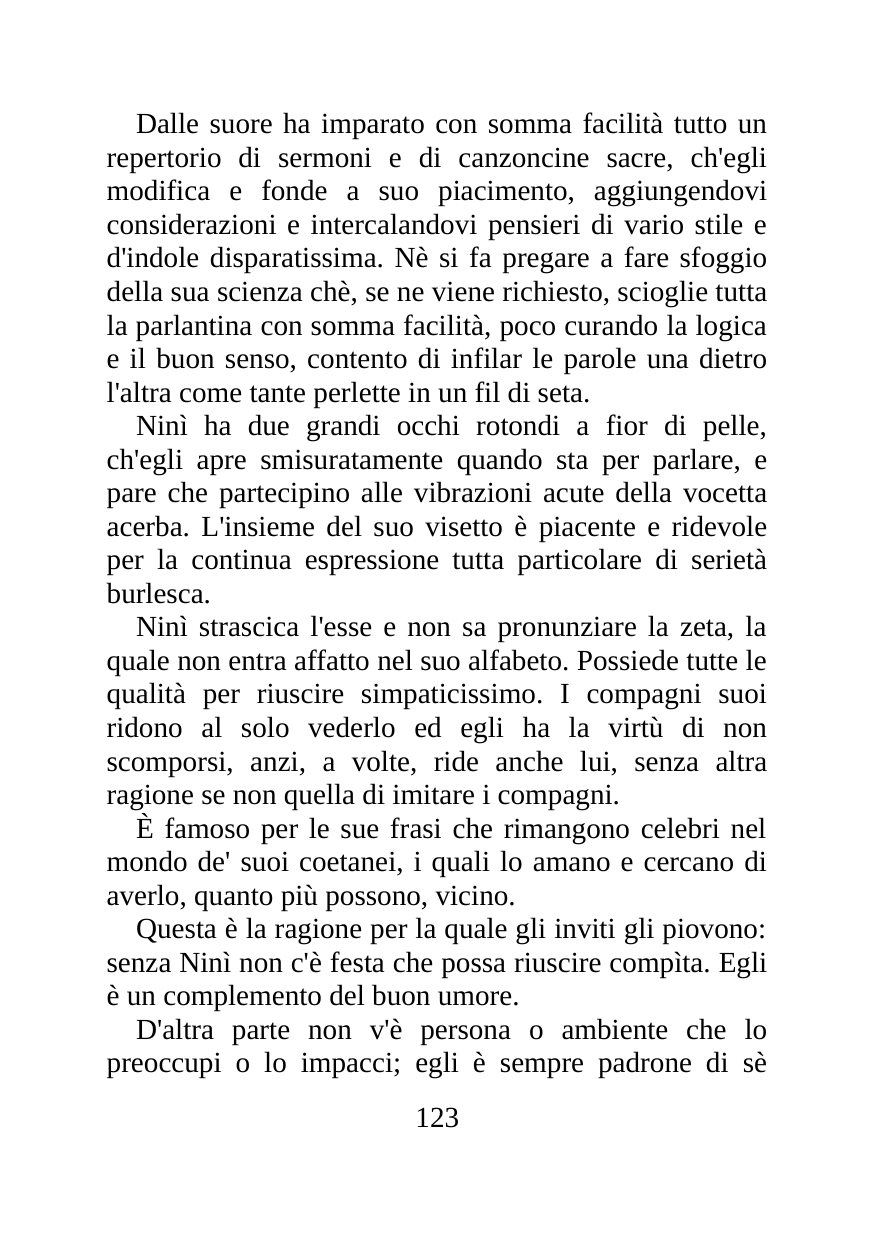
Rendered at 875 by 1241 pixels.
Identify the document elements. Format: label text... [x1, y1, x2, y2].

text D'altra parte non v'è persona o ambiente che lo preoccupi o lo impacci; egli è sempre padrone di sè [106, 1012, 768, 1079]
text Ninì strascica l'esse e non sa pronunziare la zeta, la quale non entra affatto nel suo alfabeto. Possiede tutte le qualità per riuscire simpaticissimo. I compagni suoi ridono al solo vederlo ed egli ha la virtù di non scomporsi, anzi, a volte, ride anche lui, senza altra ragione se non quella di imitare i compagni. [106, 609, 768, 811]
text Questa è la ragione per la quale gli inviti gli piovono: senza Ninì non c'è festa che possa riuscire compìta. Egli è un complemento del buon umore. [106, 911, 768, 1012]
text È famoso per le sue frasi che rimangono celebri nel mondo de' suoi coetanei, i quali lo amano e cercano di averlo, quanto più possono, vicino. [106, 811, 768, 911]
text Ninì ha due grandi occhi rotondi a fior di pelle, ch'egli apre smisuratamente quando sta per parlare, e pare che partecipino alle vibrazioni acute della vocetta acerba. L'insieme del suo visetto è piacente e ridevole per la continua espressione tutta particolare di serietà burlesca. [106, 408, 768, 609]
text Dalle suore ha imparato con somma facilità tutto un repertorio di sermoni e di canzoncine sacre, ch'egli modifica e fonde a suo piacimento, aggiungendovi considerazioni e intercalandovi pensieri di vario stile e d'indole disparatissima. Nè si fa pregare a fare sfoggio della sua scienza chè, se ne viene richiesto, scioglie tutta la parlantina con somma facilità, poco curando la logica e il buon senso, contento di infilar le parole una dietro l'altra come tante perlette in un fil di seta. [106, 106, 768, 408]
